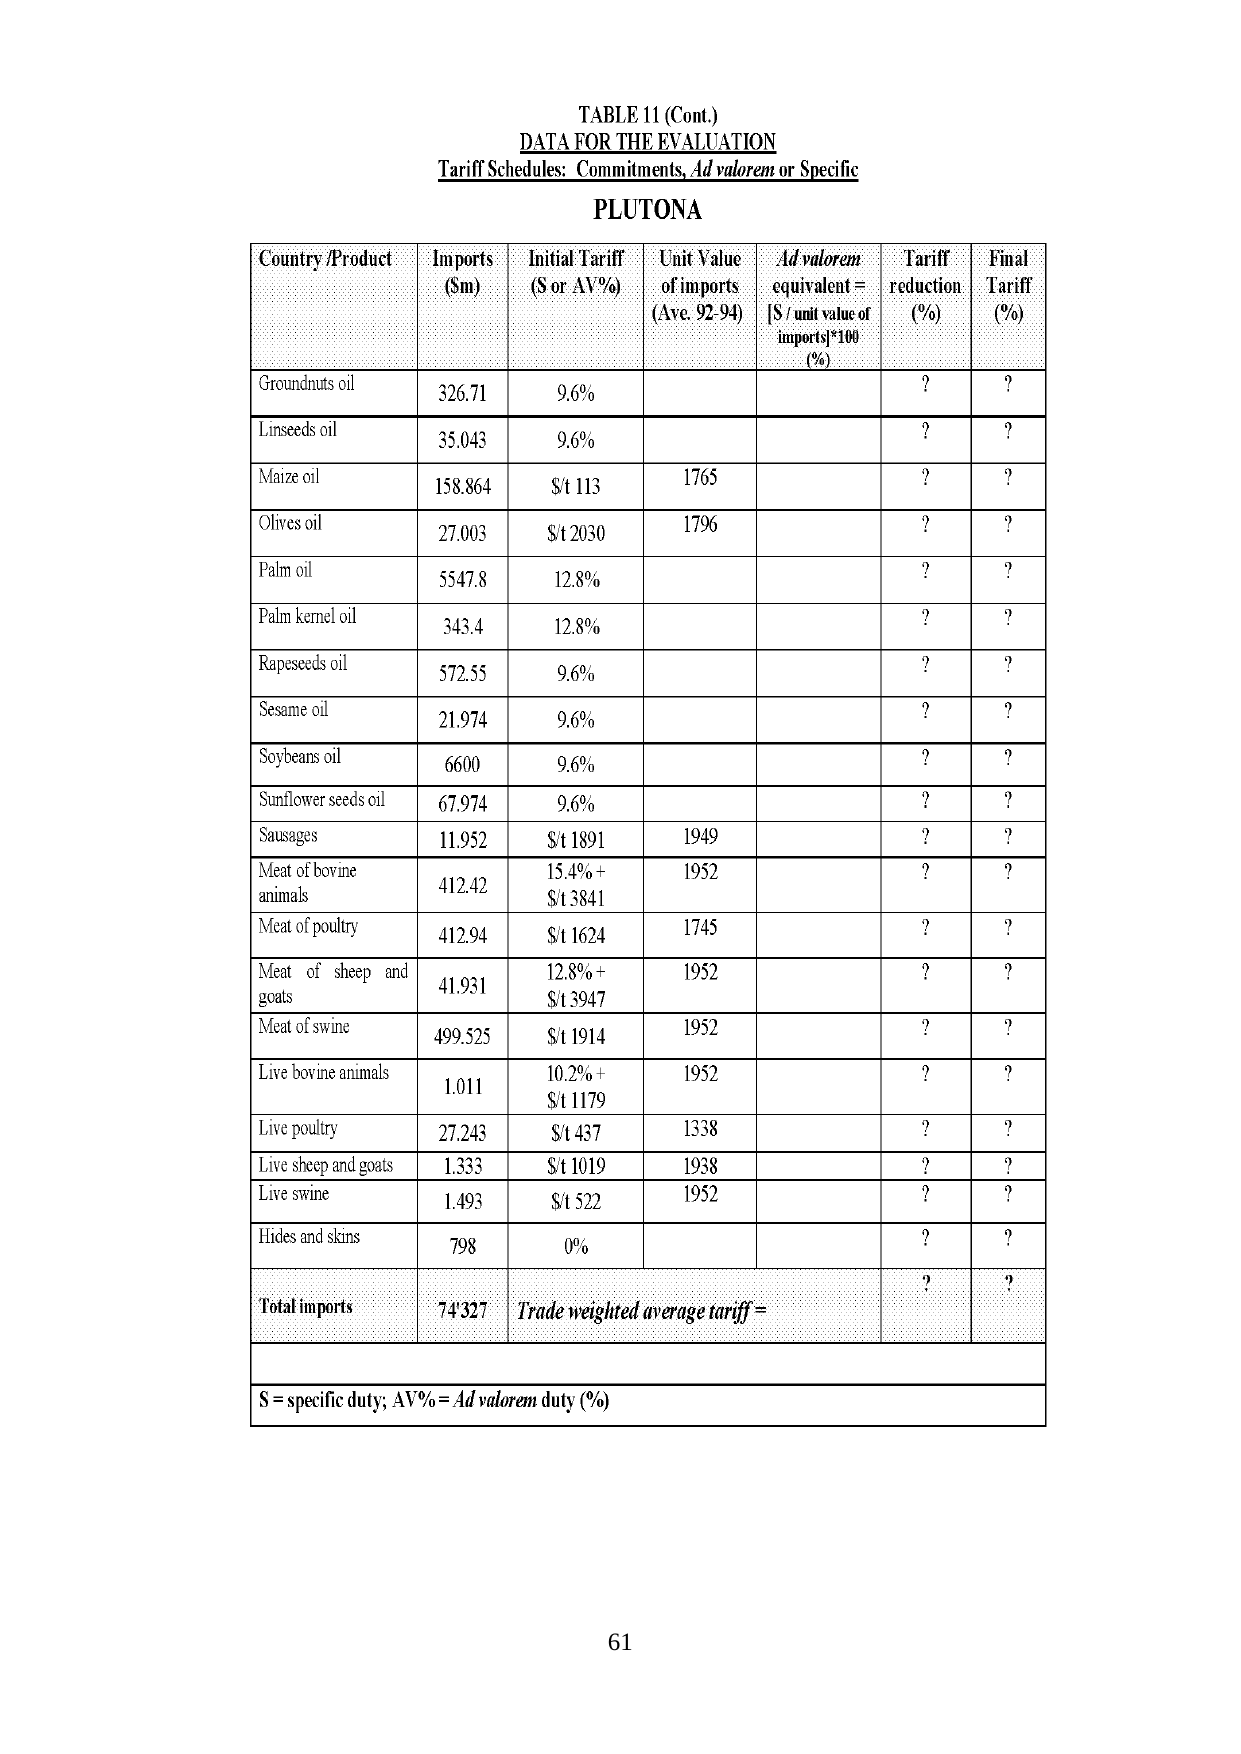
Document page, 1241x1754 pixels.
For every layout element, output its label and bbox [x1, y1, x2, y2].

picture [195, 99, 1060, 1541]
